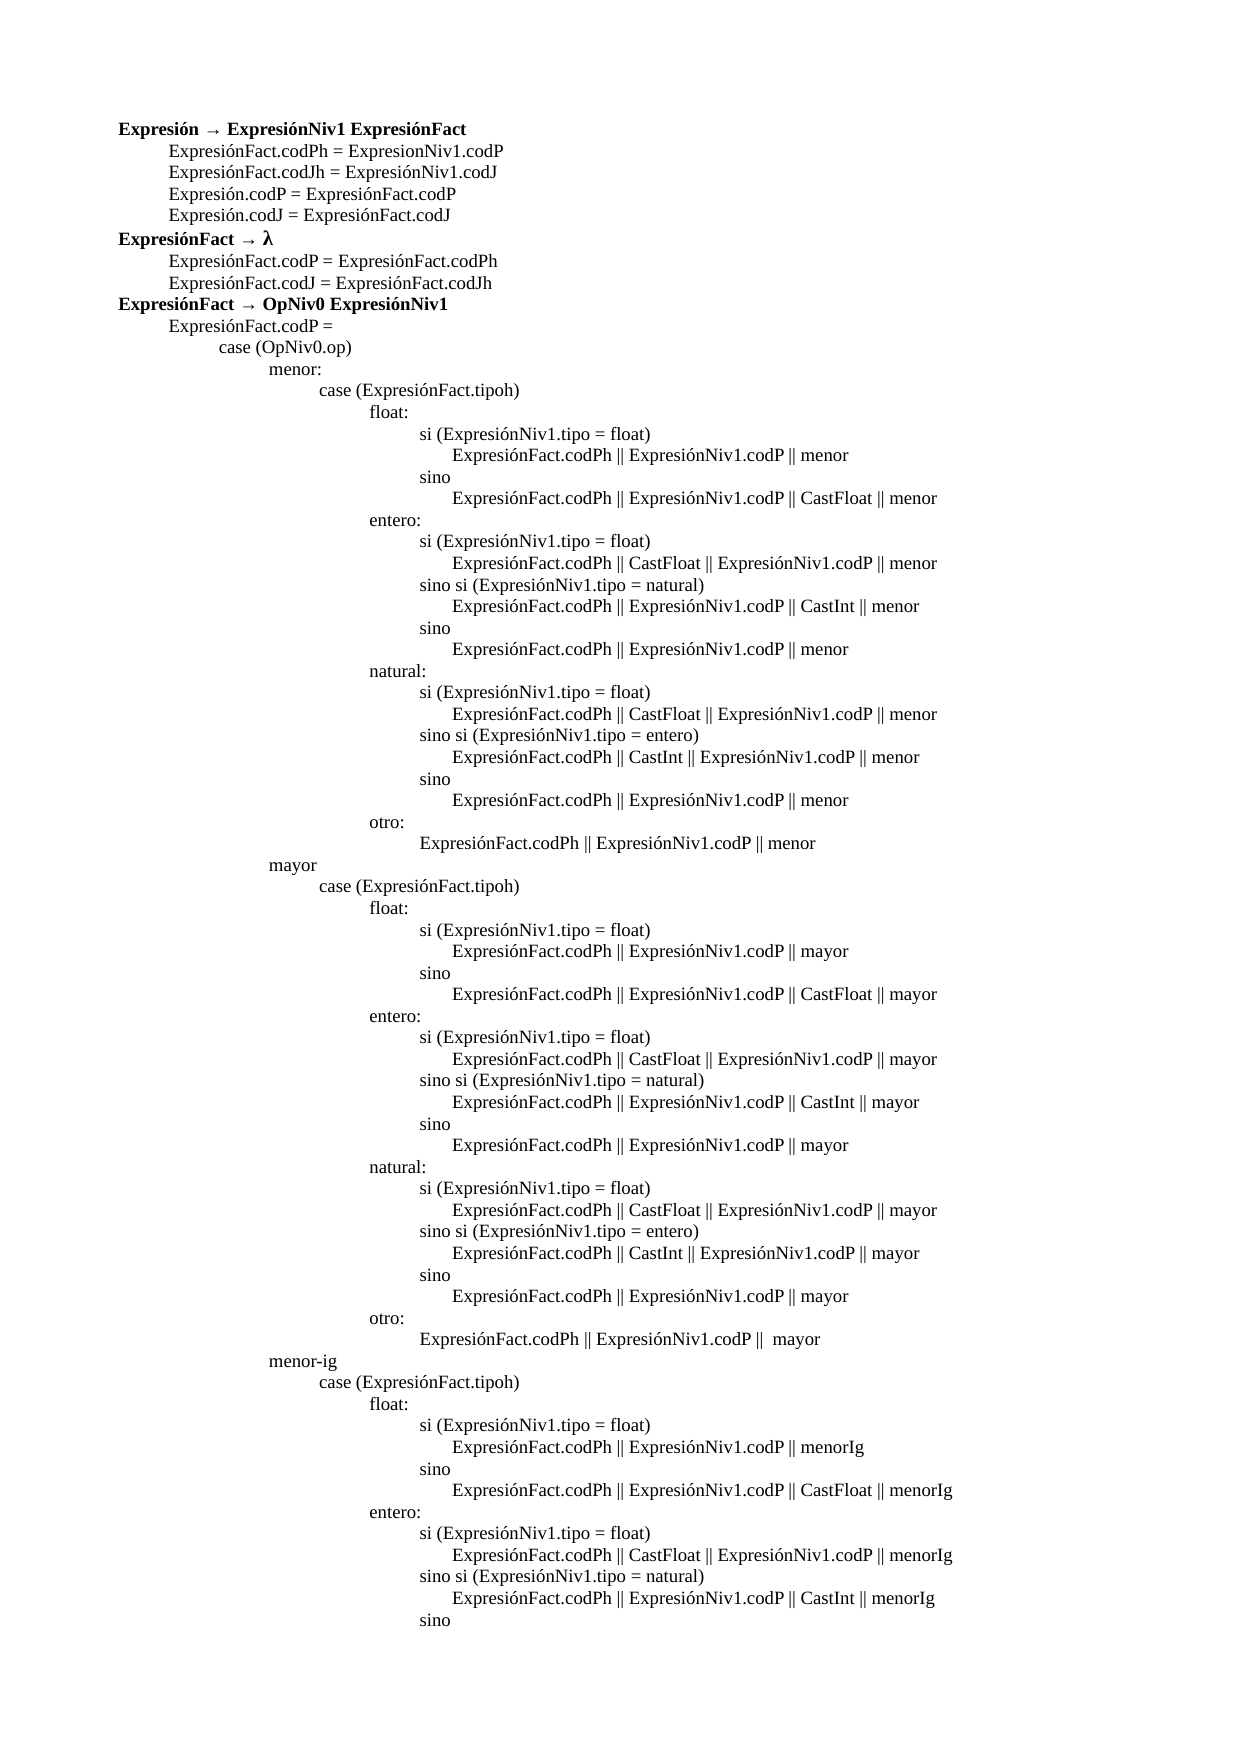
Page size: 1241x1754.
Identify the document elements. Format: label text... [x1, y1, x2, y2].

text ExpresiónFact.codPh || ExpresiónNiv1.codP || CastFloat || mayor [118, 983, 1122, 1005]
text ExpresiónFact.codPh || ExpresiónNiv1.codP || menor [118, 638, 1122, 660]
text ExpresiónFact.codPh || CastInt || ExpresiónNiv1.codP || menor [118, 746, 1122, 767]
text natural: [118, 1156, 1122, 1177]
text ExpresiónFact.codJ = ExpresiónFact.codJh [118, 272, 1122, 293]
text sino [118, 962, 1122, 983]
text sino si (ExpresiónNiv1.tipo = entero) [118, 724, 1122, 746]
text ExpresiónFact.codPh || CastInt || ExpresiónNiv1.codP || mayor [118, 1242, 1122, 1263]
text ExpresiónFact.codPh || ExpresiónNiv1.codP || CastFloat || menorIg [118, 1479, 1122, 1501]
text ExpresiónFact.codP = ExpresiónFact.codPh [118, 250, 1122, 272]
text case (ExpresiónFact.tipoh) [118, 1371, 1122, 1393]
text entero: [118, 509, 1122, 530]
text sino [118, 1263, 1122, 1285]
text ExpresiónFact.codPh || ExpresiónNiv1.codP || menor [118, 444, 1122, 466]
text case (ExpresiónFact.tipoh) [118, 379, 1122, 401]
text menor: [118, 358, 1122, 379]
text menor-ig [118, 1350, 1122, 1371]
text mayor [118, 854, 1122, 875]
text sino si (ExpresiónNiv1.tipo = natural) [118, 1069, 1122, 1091]
text ExpresiónFact.codPh || ExpresiónNiv1.codP || mayor [118, 1285, 1122, 1307]
text sino si (ExpresiónNiv1.tipo = natural) [118, 573, 1122, 595]
text natural: [118, 660, 1122, 681]
text entero: [118, 1501, 1122, 1522]
text si (ExpresiónNiv1.tipo = float) [118, 681, 1122, 703]
text entero: [118, 1005, 1122, 1026]
text otro: [118, 811, 1122, 832]
text ExpresiónFact.codPh || ExpresiónNiv1.codP || menor [118, 832, 1122, 854]
text ExpresiónFact.codPh || ExpresiónNiv1.codP || menor [118, 789, 1122, 811]
text ExpresiónFact.codP = [118, 315, 1122, 336]
text sino [118, 466, 1122, 487]
text sino si (ExpresiónNiv1.tipo = natural) [118, 1565, 1122, 1587]
text ExpresiónFact.codPh || ExpresiónNiv1.codP || mayor [118, 940, 1122, 962]
text ExpresiónFact.codPh || CastFloat || ExpresiónNiv1.codP || mayor [118, 1048, 1122, 1069]
text ExpresiónFact.codPh || ExpresiónNiv1.codP || menorIg [118, 1436, 1122, 1457]
text sino [118, 1608, 1122, 1630]
text sino si (ExpresiónNiv1.tipo = entero) [118, 1220, 1122, 1242]
text float: [118, 1393, 1122, 1414]
text si (ExpresiónNiv1.tipo = float) [118, 1026, 1122, 1048]
text case (ExpresiónFact.tipoh) [118, 875, 1122, 897]
text ExpresiónFact.codPh || ExpresiónNiv1.codP || CastInt || menorIg [118, 1587, 1122, 1608]
text float: [118, 401, 1122, 422]
text sino [118, 1112, 1122, 1134]
text ExpresiónFact.codJh = ExpresiónNiv1.codJ [118, 161, 1122, 183]
text si (ExpresiónNiv1.tipo = float) [118, 422, 1122, 444]
text ExpresiónFact.codPh || ExpresiónNiv1.codP || CastFloat || menor [118, 487, 1122, 509]
text otro: [118, 1307, 1122, 1328]
text ExpresiónFact.codPh || ExpresiónNiv1.codP || CastInt || menor [118, 595, 1122, 617]
text ExpresiónFact.codPh || CastFloat || ExpresiónNiv1.codP || mayor [118, 1199, 1122, 1220]
text ExpresiónFact → OpNiv0 ExpresiónNiv1 [118, 293, 1122, 315]
text case (OpNiv0.op) [118, 336, 1122, 358]
text Expresión.codP = ExpresiónFact.codP [118, 183, 1122, 204]
text si (ExpresiónNiv1.tipo = float) [118, 918, 1122, 940]
text Expresión → ExpresiónNiv1 ExpresiónFact [118, 118, 1122, 140]
text float: [118, 897, 1122, 918]
text Expresión.codJ = ExpresiónFact.codJ [118, 204, 1122, 226]
text si (ExpresiónNiv1.tipo = float) [118, 1522, 1122, 1544]
text ExpresiónFact.codPh || ExpresiónNiv1.codP || mayor [118, 1134, 1122, 1156]
text sino [118, 767, 1122, 789]
text si (ExpresiónNiv1.tipo = float) [118, 1414, 1122, 1436]
text ExpresiónFact → λ [118, 226, 1122, 250]
text ExpresiónFact.codPh = ExpresionNiv1.codP [118, 140, 1122, 161]
text si (ExpresiónNiv1.tipo = float) [118, 1177, 1122, 1199]
text si (ExpresiónNiv1.tipo = float) [118, 530, 1122, 552]
text ExpresiónFact.codPh || CastFloat || ExpresiónNiv1.codP || menor [118, 703, 1122, 724]
text sino [118, 617, 1122, 638]
text ExpresiónFact.codPh || ExpresiónNiv1.codP || CastInt || mayor [118, 1091, 1122, 1112]
text sino [118, 1457, 1122, 1479]
text ExpresiónFact.codPh || CastFloat || ExpresiónNiv1.codP || menorIg [118, 1544, 1122, 1565]
text ExpresiónFact.codPh || ExpresiónNiv1.codP || mayor [118, 1328, 1122, 1350]
text ExpresiónFact.codPh || CastFloat || ExpresiónNiv1.codP || menor [118, 552, 1122, 573]
